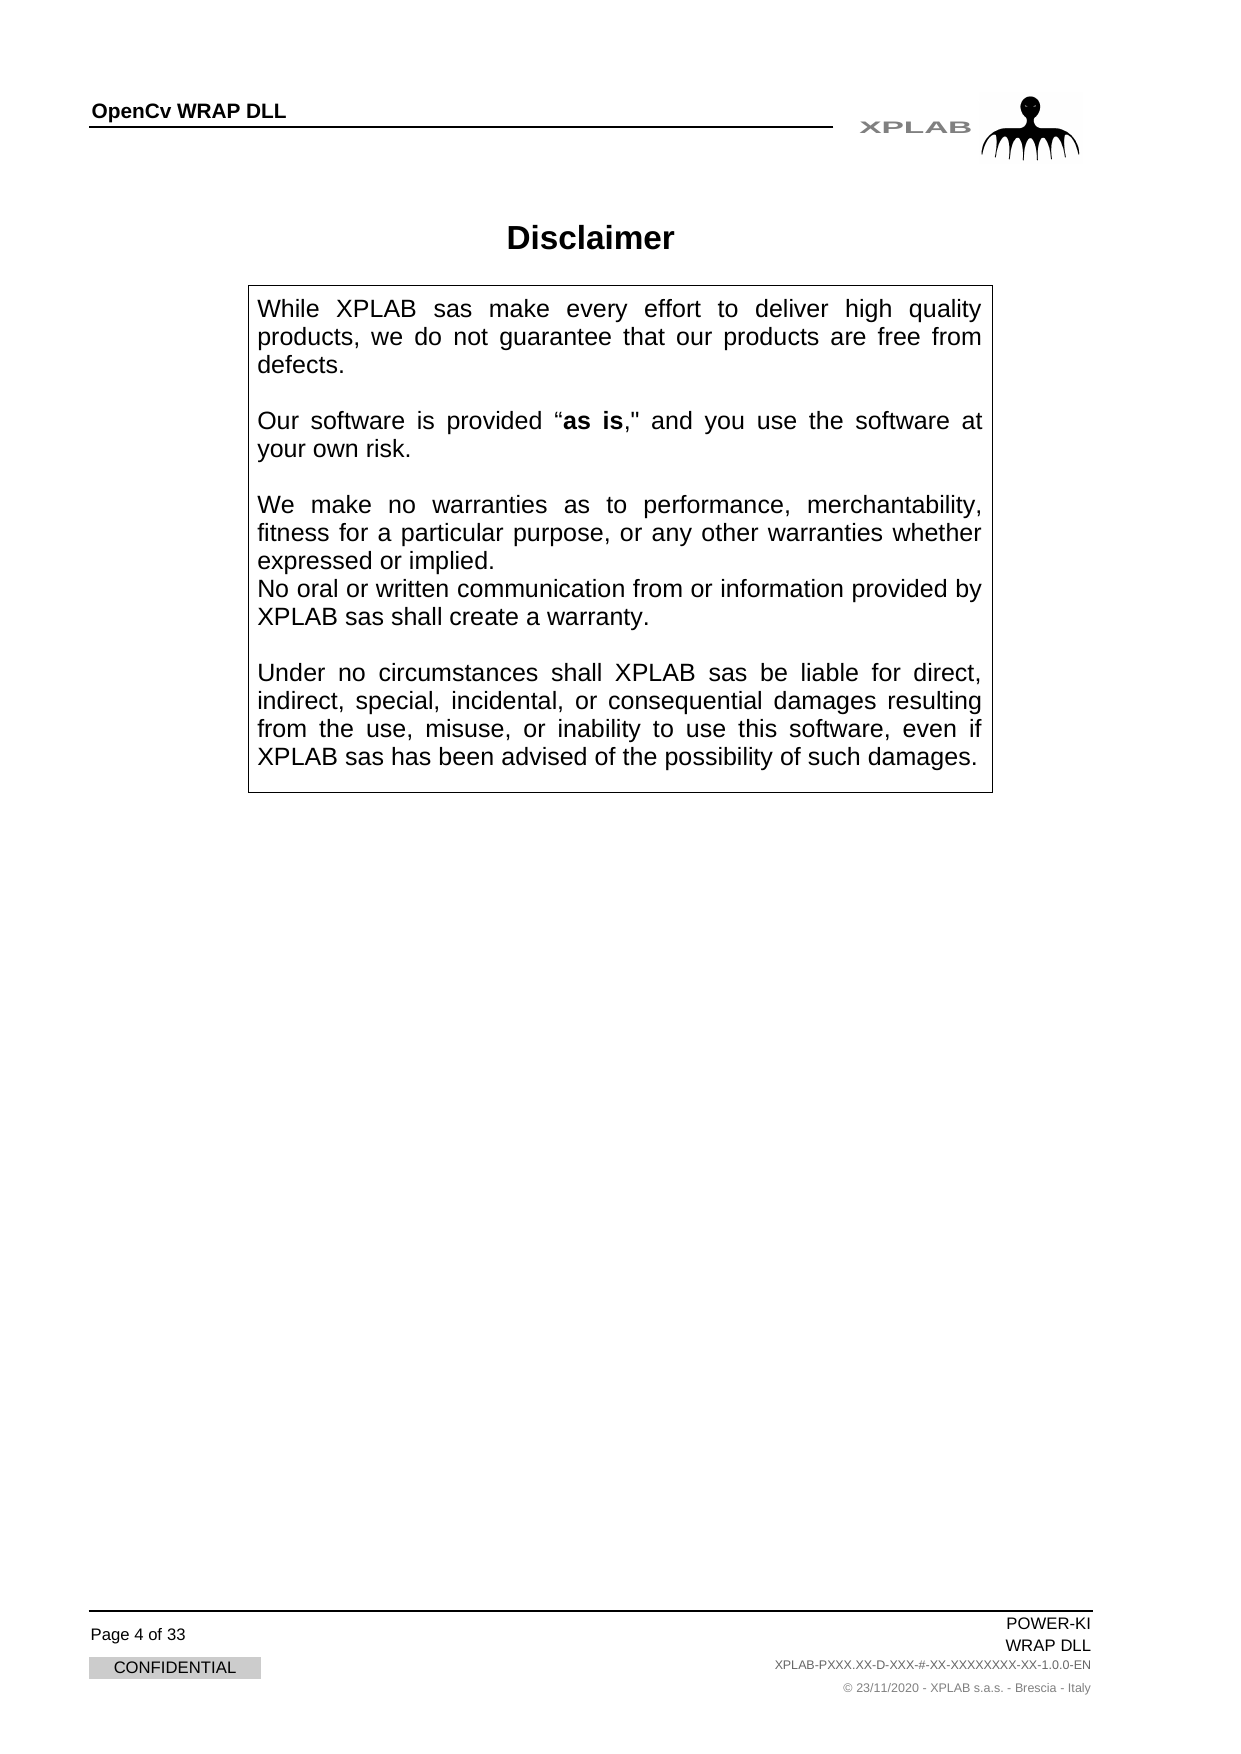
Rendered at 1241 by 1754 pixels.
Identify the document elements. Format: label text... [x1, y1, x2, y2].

text Under no circumstances shall XPLAB sas be liable for direct, indirect, special, incidental, or consequential damages resulting from the use, misuse, or inability to use this software, even if XPLAB sas has been advised of the possibility of such damages. [257, 658, 983, 771]
text While XPLAB sas make every effort to deliver high quality products, we do not guarantee that our products are free from defects. [257, 294, 983, 378]
text We make no warranties as to performance, merchantability, fitness for a particular purpose, or any other warranties whether expressed or implied. [257, 490, 983, 574]
text No oral or written communication from or information provided by XPLAB sas shall create a warranty. [257, 574, 983, 631]
text Disclaimer [88, 220, 1093, 257]
picture [978, 92, 1083, 164]
text Our software is provided “as is," and you use the software at your own risk. [257, 406, 983, 462]
